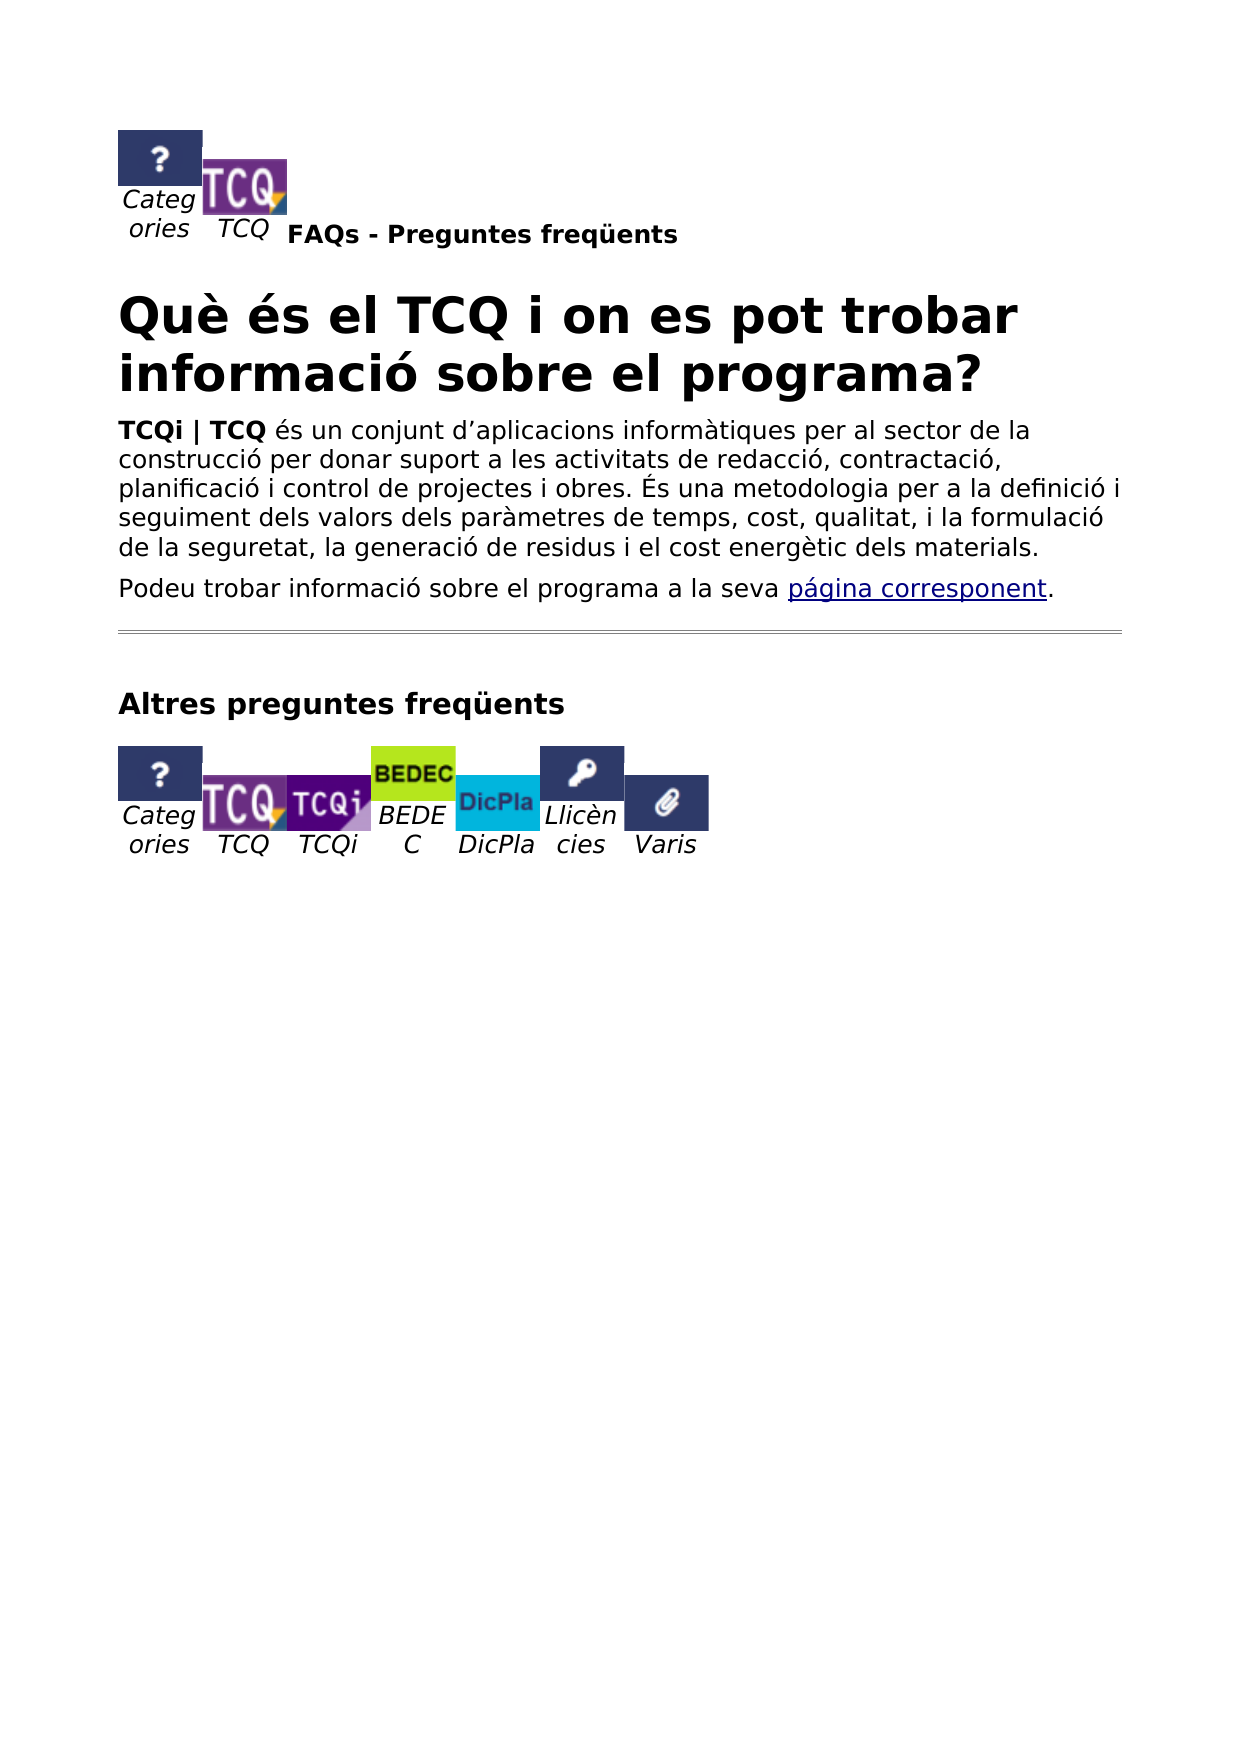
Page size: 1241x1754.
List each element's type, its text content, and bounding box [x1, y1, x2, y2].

text Varis [624, 831, 709, 859]
picture [540, 746, 709, 831]
text TCQi | TCQ és un conjunt d’aplicacions informàtiques per al sector de la construcció per donar suport a les activitats de redacció, contractació, planificació i control de projectes i obres. És una metodologia per a la definició i seguiment dels valors dels paràmetres de temps, cost, qualitat, i la formulació de la seguretat, la generació de residus i el cost energètic dels materials. [118, 416, 1122, 562]
text TCQ [202, 831, 287, 859]
text Categories [118, 801, 202, 859]
text DicPla [456, 831, 540, 859]
text Categories [118, 186, 202, 244]
text Podeu trobar informació sobre el programa a la seva página corresponent. [118, 574, 1122, 603]
subtitle Què és el TCQ i on es pot trobar informació sobre el programa? [118, 287, 1122, 403]
picture [522, 798, 536, 809]
subtitle Altres preguntes freqüents [118, 687, 1122, 721]
text Llicències [540, 801, 624, 859]
text FAQs - Preguntes freqüents [118, 118, 1122, 249]
picture [485, 798, 495, 809]
picture [118, 130, 287, 215]
text BEDEC [371, 801, 456, 859]
text TCQi [287, 831, 371, 859]
picture [514, 794, 518, 809]
text TCQ [202, 215, 287, 244]
picture [497, 793, 512, 809]
picture [477, 798, 482, 809]
picture [458, 793, 475, 810]
picture [118, 746, 456, 831]
